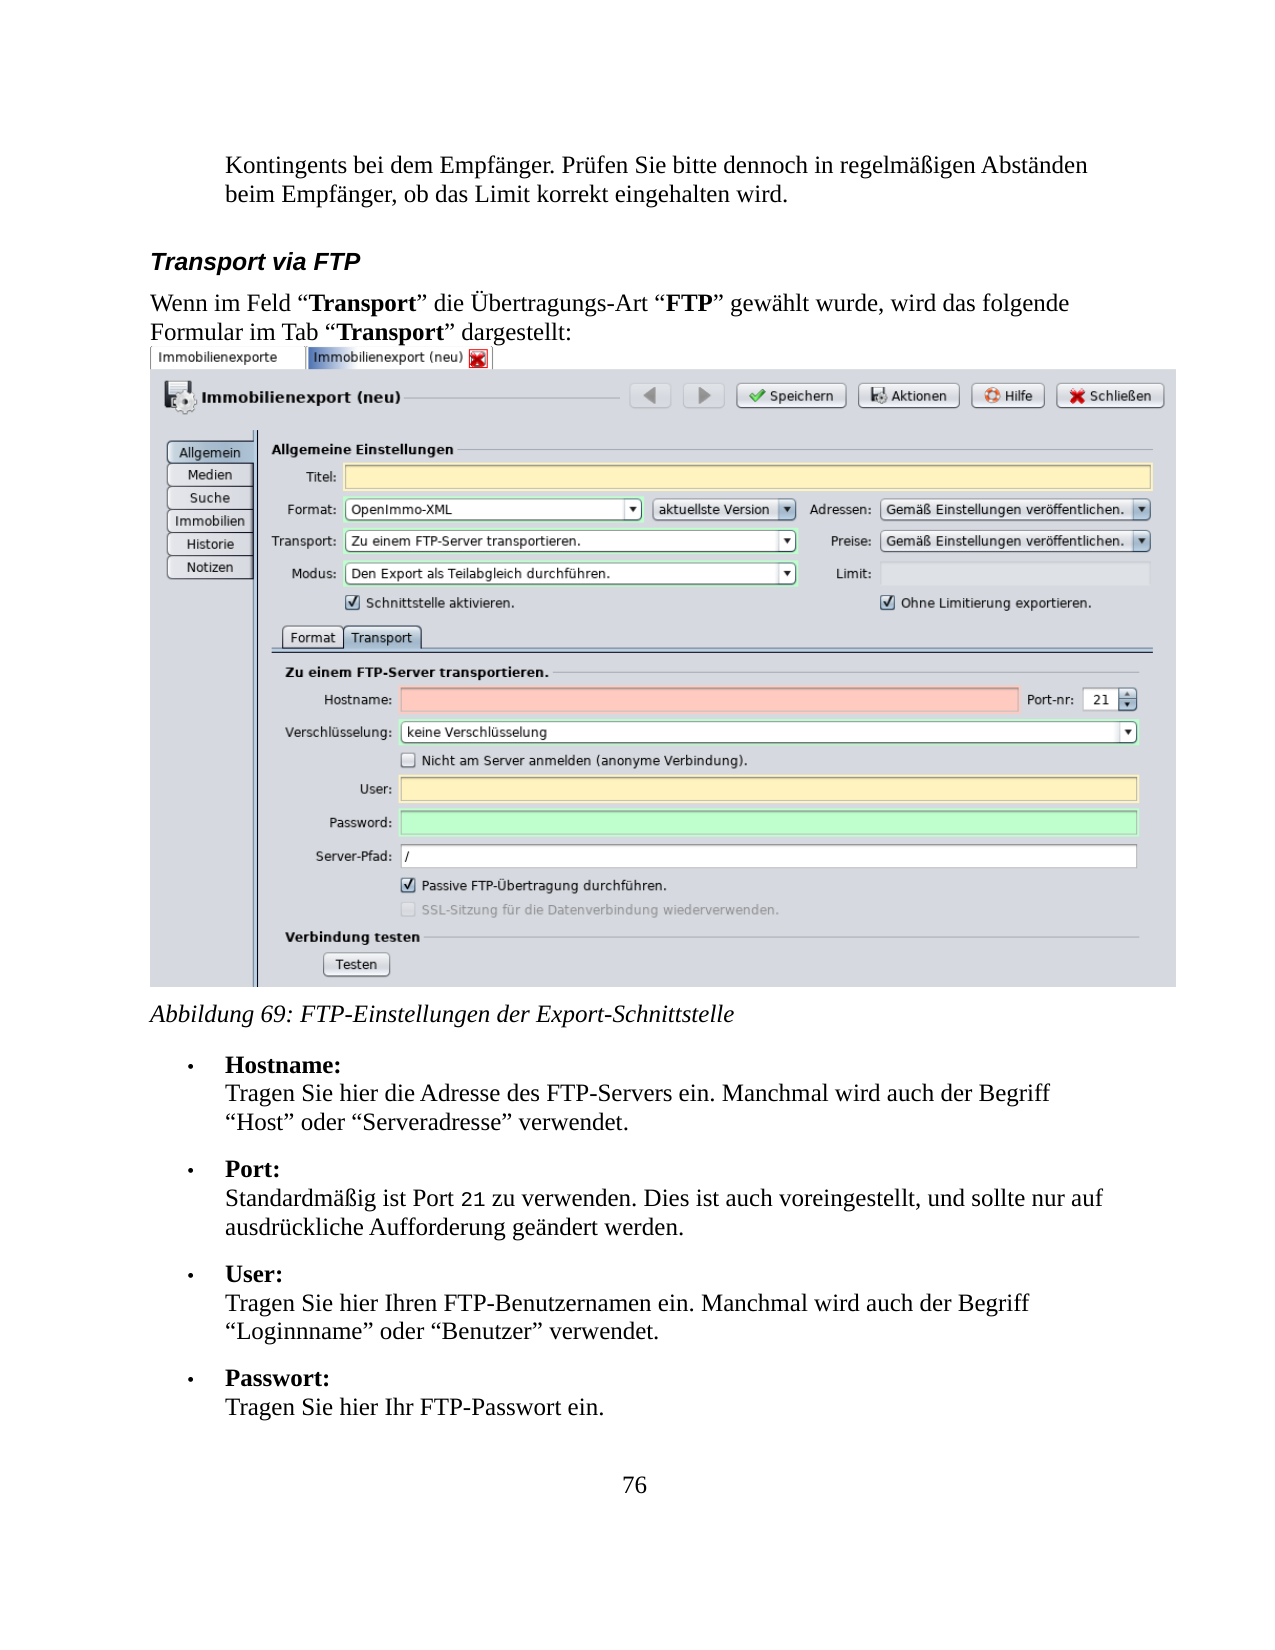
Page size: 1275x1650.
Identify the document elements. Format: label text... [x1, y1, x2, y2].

list User: Tragen Sie hier Ihren FTP-Benutzernamen ein. Manchmal wird auch der Begriff “Loginnname” oder “Benutzer” verwendet. [187, 1259, 1125, 1345]
subtitle Transport via FTP [150, 247, 1125, 276]
picture [150, 346, 1176, 987]
list Passwort: Tragen Sie hier Ihr FTP-Passwort ein. [187, 1363, 1125, 1421]
list Hostname: Tragen Sie hier die Adresse des FTP-Servers ein. Manchmal wird auch der Begriff “Host” oder “Serveradresse” verwendet. [187, 1050, 1125, 1136]
list Port: Standardmäßig ist Port 21 zu verwenden. Dies ist auch voreingestellt, und sollte nur auf ausdrückliche Aufforderung geändert werden. [187, 1154, 1125, 1241]
text Wenn im Feld “Transport” die Übertragungs-Art “FTP” gewählt wurde, wird das folgende Formular im Tab “Transport” dargestellt: [150, 288, 1125, 346]
text Abbildung 69: FTP-Einstellungen der Export-Schnittstelle [150, 999, 1125, 1028]
text Kontingents bei dem Empfänger. Prüfen Sie bitte dennoch in regelmäßigen Abständen beim Empfänger, ob das Limit korrekt eingehalten wird. [225, 150, 1125, 207]
